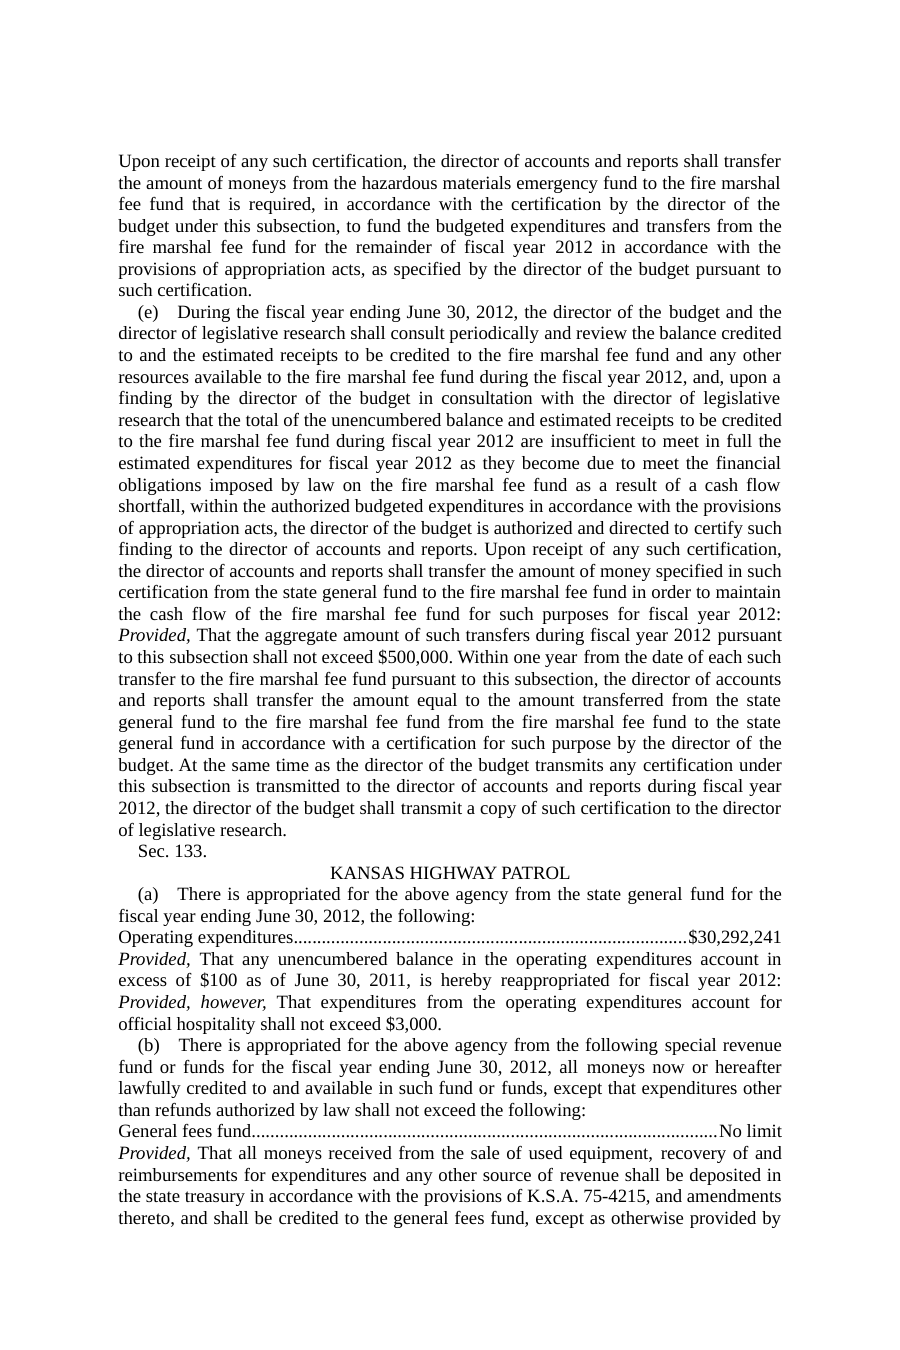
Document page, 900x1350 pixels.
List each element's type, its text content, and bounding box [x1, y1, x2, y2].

text (b) There is appropriated for the above agency from the following special revenue fund or funds for the fiscal year ending June 30, 2012, all moneys now or hereafter lawfully credited to and available in such fund or funds, except that expenditures other than refunds authorized by law shall not exceed the following: [118, 1034, 782, 1120]
text General fees fund No limit [118, 1120, 782, 1142]
text Provided, That any unencumbered balance in the operating expenditures account in excess of $100 as of June 30, 2011, is hereby reappropriated for fiscal year 2012: Provided, however, That expenditures from the operating expenditures account for official hospitality shall not exceed $3,000. [118, 948, 782, 1034]
text (a) There is appropriated for the above agency from the state general fund for the fiscal year ending June 30, 2012, the following: [118, 883, 782, 926]
text Provided, That all moneys received from the sale of used equipment, recovery of and reimbursements for expenditures and any other source of revenue shall be deposited in the state treasury in accordance with the provisions of K.S.A. 75-4215, and amendments thereto, and shall be credited to the general fees fund, except as otherwise provided by [118, 1142, 782, 1228]
text KANSAS HIGHWAY PATROL [118, 862, 782, 883]
text Operating expenditures $30,292,241 [118, 926, 782, 948]
text Upon receipt of any such certification, the director of accounts and reports shall transfer the amount of moneys from the hazardous materials emergency fund to the fire marshal fee fund that is required, in accordance with the certification by the director of the budget under this subsection, to fund the budgeted expenditures and transfers from the fire marshal fee fund for the remainder of fiscal year 2012 in accordance with the provisions of appropriation acts, as specified by the director of the budget pursuant to such certification. [118, 150, 782, 301]
text Sec. 133. [118, 840, 782, 862]
text (e) During the fiscal year ending June 30, 2012, the director of the budget and the director of legislative research shall consult periodically and review the balance credited to and the estimated receipts to be credited to the fire marshal fee fund and any other resources available to the fire marshal fee fund during the fiscal year 2012, and, upon a finding by the director of the budget in consultation with the director of legislative research that the total of the unencumbered balance and estimated receipts to be credited to the fire marshal fee fund during fiscal year 2012 are insufficient to meet in full the estimated expenditures for fiscal year 2012 as they become due to meet the financial obligations imposed by law on the fire marshal fee fund as a result of a cash flow shortfall, within the authorized budgeted expenditures in accordance with the provisions of appropriation acts, the director of the budget is authorized and directed to certify such finding to the director of accounts and reports. Upon receipt of any such certification, the director of accounts and reports shall transfer the amount of money specified in such certification from the state general fund to the fire marshal fee fund in order to maintain the cash flow of the fire marshal fee fund for such purposes for fiscal year 2012: Provided, That the aggregate amount of such transfers during fiscal year 2012 pursuant to this subsection shall not exceed $500,000. Within one year from the date of each such transfer to the fire marshal fee fund pursuant to this subsection, the director of accounts and reports shall transfer the amount equal to the amount transferred from the state general fund to the fire marshal fee fund from the fire marshal fee fund to the state general fund in accordance with a certification for such purpose by the director of the budget. At the same time as the director of the budget transmits any certification under this subsection is transmitted to the director of accounts and reports during fiscal year 2012, the director of the budget shall transmit a copy of such certification to the director of legislative research. [118, 301, 782, 840]
